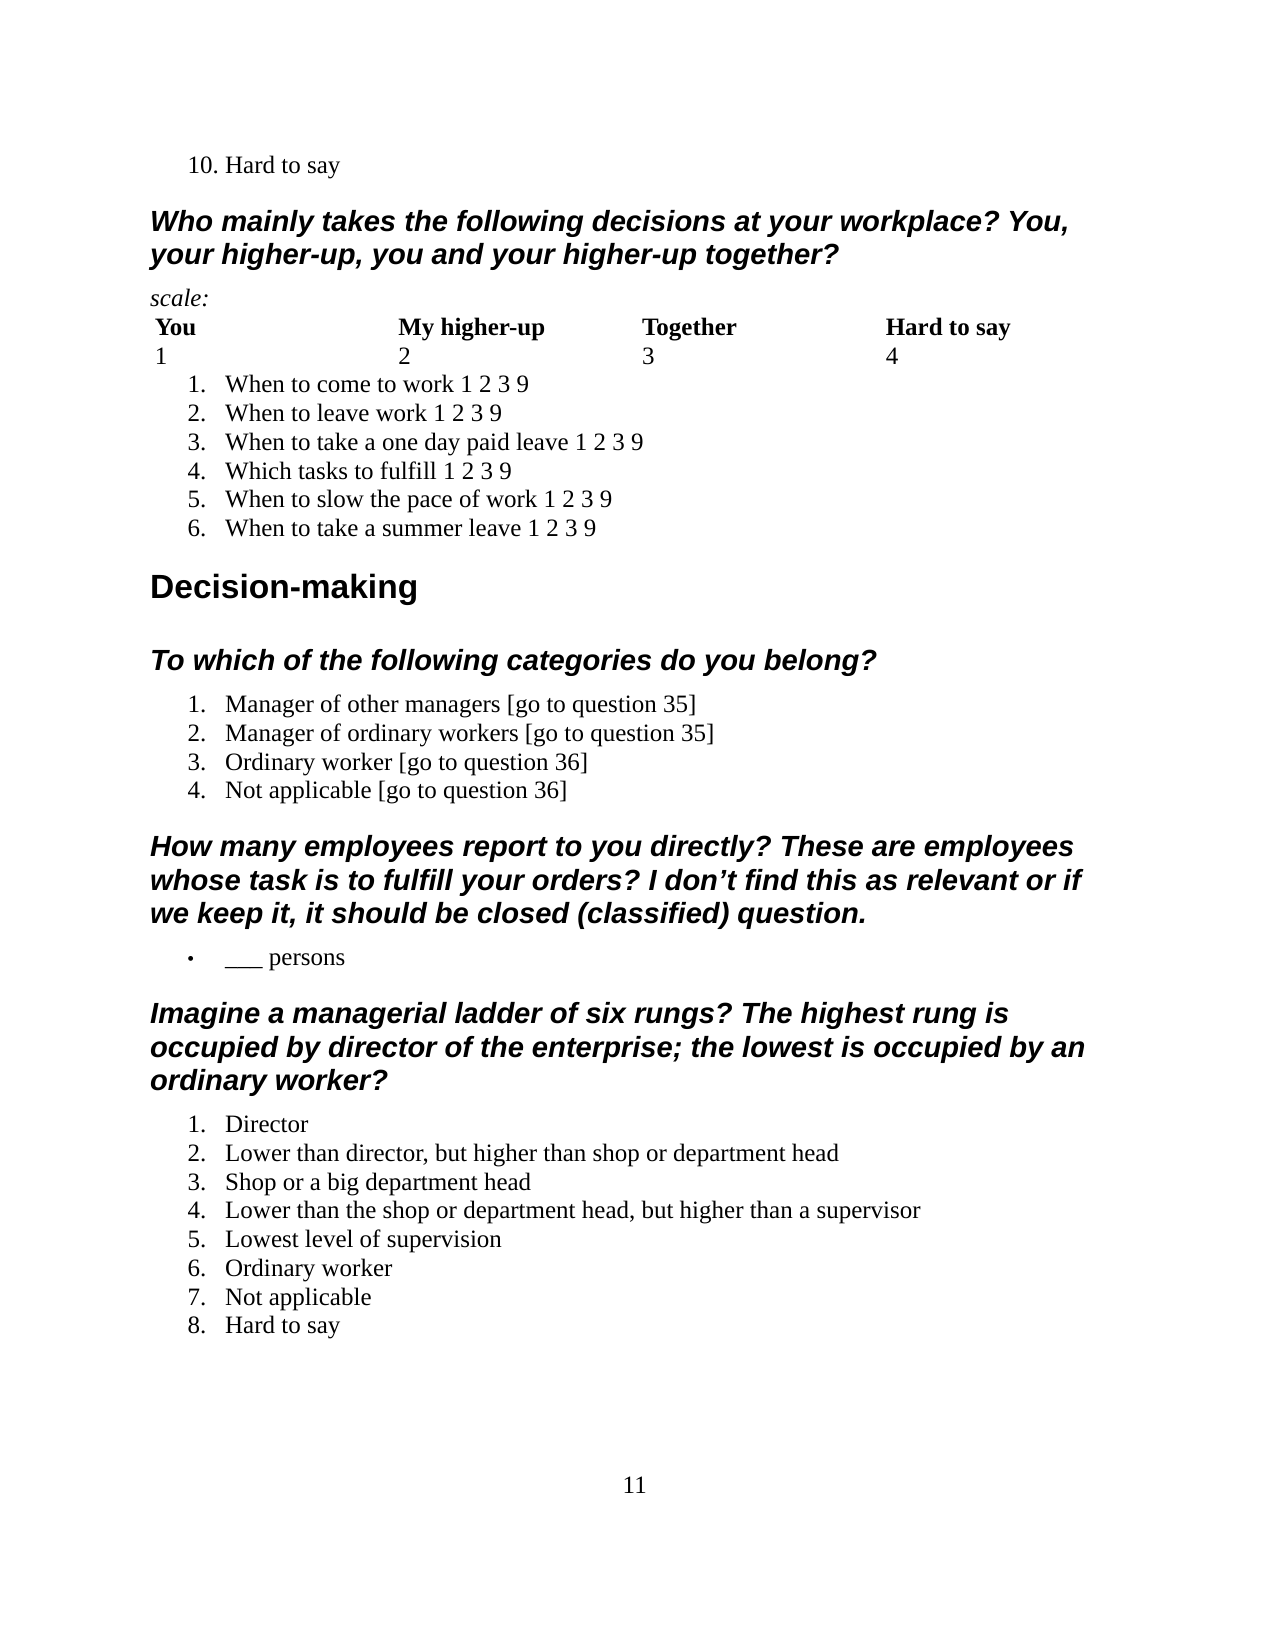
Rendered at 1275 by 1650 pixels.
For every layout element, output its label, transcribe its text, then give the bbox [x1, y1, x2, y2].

list ___ persons [187, 942, 1125, 971]
subtitle Who mainly takes the following decisions at your workplace? You, your higher-up, you and your higher-up together? [150, 204, 1125, 271]
subtitle Decision-making [150, 567, 1125, 606]
subtitle To which of the following categories do you belong? [150, 643, 1125, 677]
table_cell 3 [638, 341, 881, 369]
list Lower than director, but higher than shop or department head [187, 1138, 1125, 1167]
list Hard to say [187, 150, 1125, 179]
list When to take a summer leave 1 2 3 9 [187, 513, 1125, 542]
text scale: [150, 283, 1125, 312]
list When to slow the pace of work 1 2 3 9 [187, 484, 1125, 513]
list When to leave work 1 2 3 9 [187, 398, 1125, 427]
list Shop or a big department head [187, 1167, 1125, 1196]
table_cell 1 [150, 341, 394, 369]
list Ordinary worker [187, 1253, 1125, 1282]
list Lower than the shop or department head, but higher than a supervisor [187, 1196, 1125, 1224]
list Which tasks to fulfill 1 2 3 9 [187, 456, 1125, 484]
subtitle How many employees report to you directly? These are employees whose task is to fulfill your orders? I don’t find this as relevant or if we keep it, it should be closed (classified) question. [150, 829, 1125, 930]
list Director [187, 1109, 1125, 1138]
list Not applicable [187, 1282, 1125, 1311]
list Manager of other managers [go to question 35] [187, 689, 1125, 718]
table_header You [150, 312, 394, 341]
list Hard to say [187, 1311, 1125, 1339]
list Lowest level of supervision [187, 1224, 1125, 1253]
list Manager of ordinary workers [go to question 35] [187, 718, 1125, 747]
table_header My higher-up [394, 312, 637, 341]
list When to take a one day paid leave 1 2 3 9 [187, 427, 1125, 456]
table_header Hard to say [881, 312, 1125, 341]
table_cell 2 [394, 341, 637, 369]
list Ordinary worker [go to question 36] [187, 747, 1125, 776]
list When to come to work 1 2 3 9 [187, 369, 1125, 398]
subtitle Imagine a managerial ladder of six rungs? The highest rung is occupied by director of the enterprise; the lowest is occupied by an ordinary worker? [150, 996, 1125, 1097]
table_cell 4 [881, 341, 1125, 369]
table_header Together [638, 312, 881, 341]
list Not applicable [go to question 36] [187, 776, 1125, 804]
